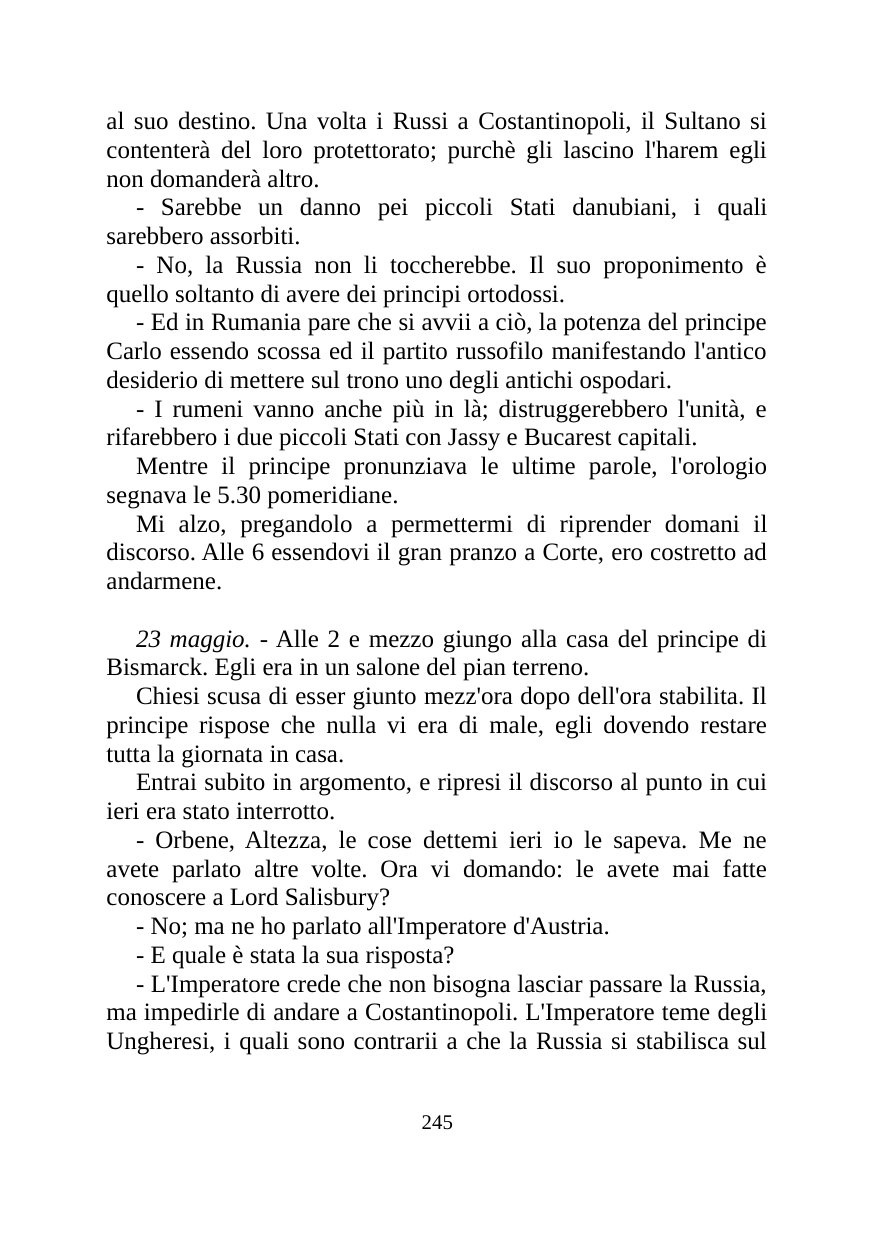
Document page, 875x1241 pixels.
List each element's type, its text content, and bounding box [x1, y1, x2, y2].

text - No; ma ne ho parlato all'Imperatore d'Austria. [106, 911, 768, 940]
text - No, la Russia non li toccherebbe. Il suo proponimento è quello soltanto di avere dei principi ortodossi. [106, 250, 768, 307]
text - L'Imperatore crede che non bisogna lasciar passare la Russia, ma impedirle di andare a Costantinopoli. L'Imperatore teme degli Ungheresi, i quali sono contrarii a che la Russia si stabilisca sul [106, 969, 768, 1055]
text al suo destino. Una volta i Russi a Costantinopoli, il Sultano si contenterà del loro protettorato; purchè gli lascino l'harem egli non domanderà altro. [106, 106, 768, 192]
text 23 maggio. - Alle 2 e mezzo giungo alla casa del principe di Bismarck. Egli era in un salone del pian terreno. [106, 624, 768, 681]
text Entrai subito in argomento, e ripresi il discorso al punto in cui ieri era stato interrotto. [106, 767, 768, 825]
text - I rumeni vanno anche più in là; distruggerebbero l'unità, e rifarebbero i due piccoli Stati con Jassy e Bucarest capitali. [106, 394, 768, 451]
text Chiesi scusa di esser giunto mezz'ora dopo dell'ora stabilita. Il principe rispose che nulla vi era di male, egli dovendo restare tutta la giornata in casa. [106, 681, 768, 767]
text - Orbene, Altezza, le cose dettemi ieri io le sapeva. Me ne avete parlato altre volte. Ora vi domando: le avete mai fatte conoscere a Lord Salisbury? [106, 825, 768, 911]
text Mi alzo, pregandolo a permettermi di riprender domani il discorso. Alle 6 essendovi il gran pranzo a Corte, ero costretto ad andarmene. [106, 509, 768, 595]
text - E quale è stata la sua risposta? [106, 940, 768, 969]
text - Sarebbe un danno pei piccoli Stati danubiani, i quali sarebbero assorbiti. [106, 192, 768, 250]
text Mentre il principe pronunziava le ultime parole, l'orologio segnava le 5.30 pomeridiane. [106, 451, 768, 509]
text - Ed in Rumania pare che si avvii a ciò, la potenza del principe Carlo essendo scossa ed il partito russofilo manifestando l'antico desiderio di mettere sul trono uno degli antichi ospodari. [106, 307, 768, 394]
